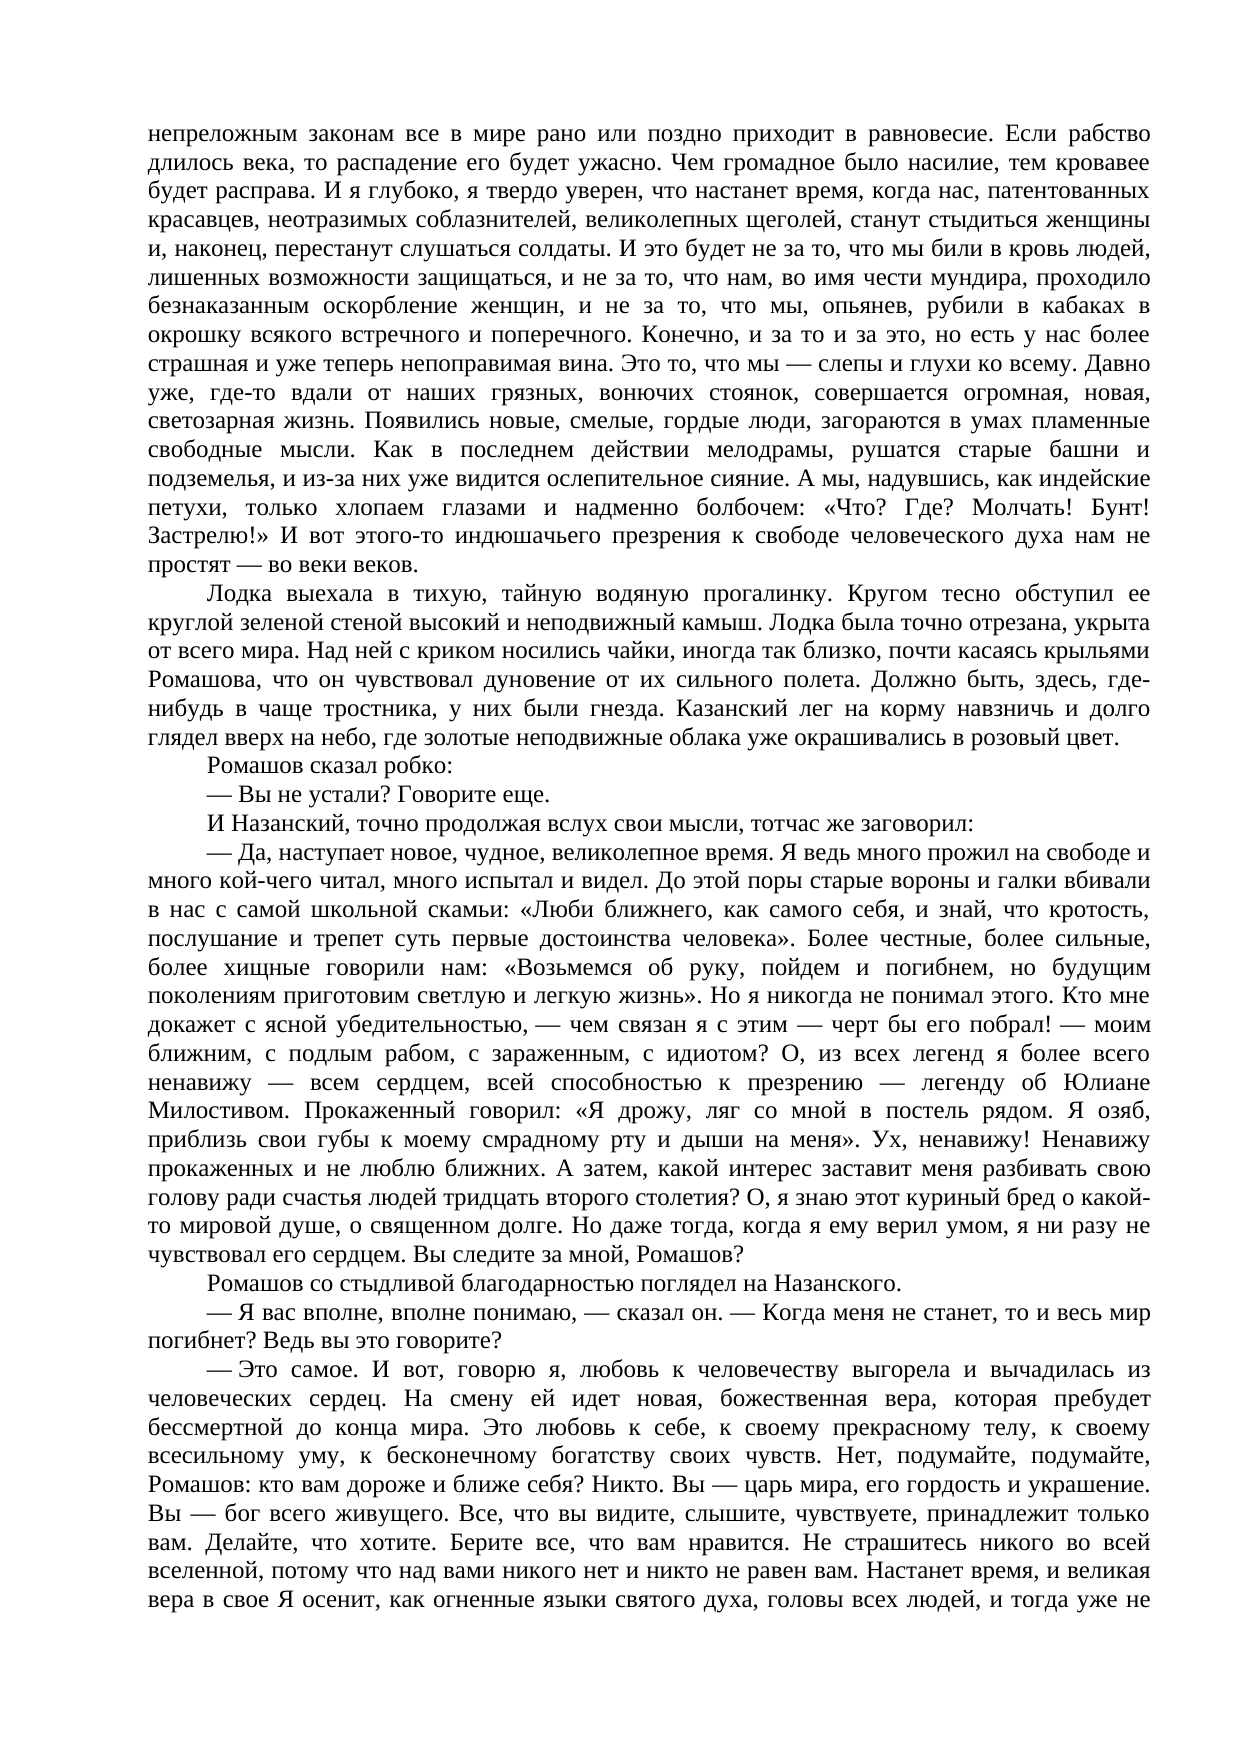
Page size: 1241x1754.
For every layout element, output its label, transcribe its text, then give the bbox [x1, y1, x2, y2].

text — Я вас вполне, вполне понимаю, — сказал он. — Когда меня не станет, то и весь мир погибнет? Ведь вы это говорите? [148, 1297, 1152, 1354]
text Ромашов сказал робко: [148, 751, 1152, 779]
text — Вы не устали? Говорите еще. [148, 779, 1152, 808]
text Лодка выехала в тихую, тайную водяную прогалинку. Кругом тесно обступил ее круглой зеленой стеной высокий и неподвижный камыш. Лодка была точно отрезана, укрыта от всего мира. Над ней с криком носились чайки, иногда так близко, почти касаясь крыльями Ромашова, что он чувствовал дуновение от их сильного полета. Должно быть, здесь, где-нибудь в чаще тростника, у них были гнезда. Казанский лег на корму навзничь и долго глядел вверх на небо, где золотые неподвижные облака уже окрашивались в розовый цвет. [148, 578, 1152, 751]
text И Назанский, точно продолжая вслух свои мысли, тотчас же заговорил: [148, 808, 1152, 837]
text — Да, наступает новое, чудное, великолепное время. Я ведь много прожил на свободе и много кой-чего читал, много испытал и видел. До этой поры старые вороны и галки вбивали в нас с самой школьной скамьи: «Люби ближнего, как самого себя, и знай, что кротость, послушание и трепет суть первые достоинства человека». Более честные, более сильные, более хищные говорили нам: «Возьмемся об руку, пойдем и погибнем, но будущим поколениям приготовим светлую и легкую жизнь». Но я никогда не понимал этого. Кто мне докажет с ясной убедительностью, — чем связан я с этим — черт бы его побрал! — моим ближним, с подлым рабом, с зараженным, с идиотом? О, из всех легенд я более всего ненавижу — всем сердцем, всей способностью к презрению — легенду об Юлиане Милостивом. Прокаженный говорил: «Я дрожу, ляг со мной в постель рядом. Я озяб, приблизь свои губы к моему смрадному рту и дыши на меня». Ух, ненавижу! Ненавижу прокаженных и не люблю ближних. А затем, какой интерес заставит меня разбивать свою голову ради счастья людей тридцать второго столетия? О, я знаю этот куриный бред о какой-то мировой душе, о священном долге. Но даже тогда, когда я ему верил умом, я ни разу не чувствовал его сердцем. Вы следите за мной, Ромашов? [148, 837, 1152, 1268]
text Ромашов со стыдливой благодарностью поглядел на Назанского. [148, 1268, 1152, 1297]
text непреложным законам все в мире рано или поздно приходит в равновесие. Если рабство длилось века, то распадение его будет ужасно. Чем громадное было насилие, тем кровавее будет расправа. И я глубоко, я твердо уверен, что настанет время, когда нас, патентованных красавцев, неотразимых соблазнителей, великолепных щеголей, станут стыдиться женщины и, наконец, перестанут слушаться солдаты. И это будет не за то, что мы били в кровь людей, лишенных возможности защищаться, и не за то, что нам, во имя чести мундира, проходило безнаказанным оскорбление женщин, и не за то, что мы, опьянев, рубили в кабаках в окрошку всякого встречного и поперечного. Конечно, и за то и за это, но есть у нас более страшная и уже теперь непоправимая вина. Это то, что мы — слепы и глухи ко всему. Давно уже, где-то вдали от наших грязных, вонючих стоянок, совершается огромная, новая, светозарная жизнь. Появились новые, смелые, гордые люди, загораются в умах пламенные свободные мысли. Как в последнем действии мелодрамы, рушатся старые башни и подземелья, и из-за них уже видится ослепительное сияние. А мы, надувшись, как индейские петухи, только хлопаем глазами и надменно болбочем: «Что? Где? Молчать! Бунт! Застрелю!» И вот этого-то индюшачьего презрения к свободе человеческого духа нам не простят — во веки веков. [148, 118, 1152, 578]
text — Это самое. И вот, говорю я, любовь к человечеству выгорела и вычадилась из человеческих сердец. На смену ей идет новая, божественная вера, которая пребудет бессмертной до конца мира. Это любовь к себе, к своему прекрасному телу, к своему всесильному уму, к бесконечному богатству своих чувств. Нет, подумайте, подумайте, Ромашов: кто вам дороже и ближе себя? Никто. Вы — царь мира, его гордость и украшение. Вы — бог всего живущего. Все, что вы видите, слышите, чувствуете, принадлежит только вам. Делайте, что хотите. Берите все, что вам нравится. Не страшитесь никого во всей вселенной, потому что над вами никого нет и никто не равен вам. Настанет время, и великая вера в свое Я осенит, как огненные языки святого духа, головы всех людей, и тогда уже не [148, 1354, 1152, 1613]
